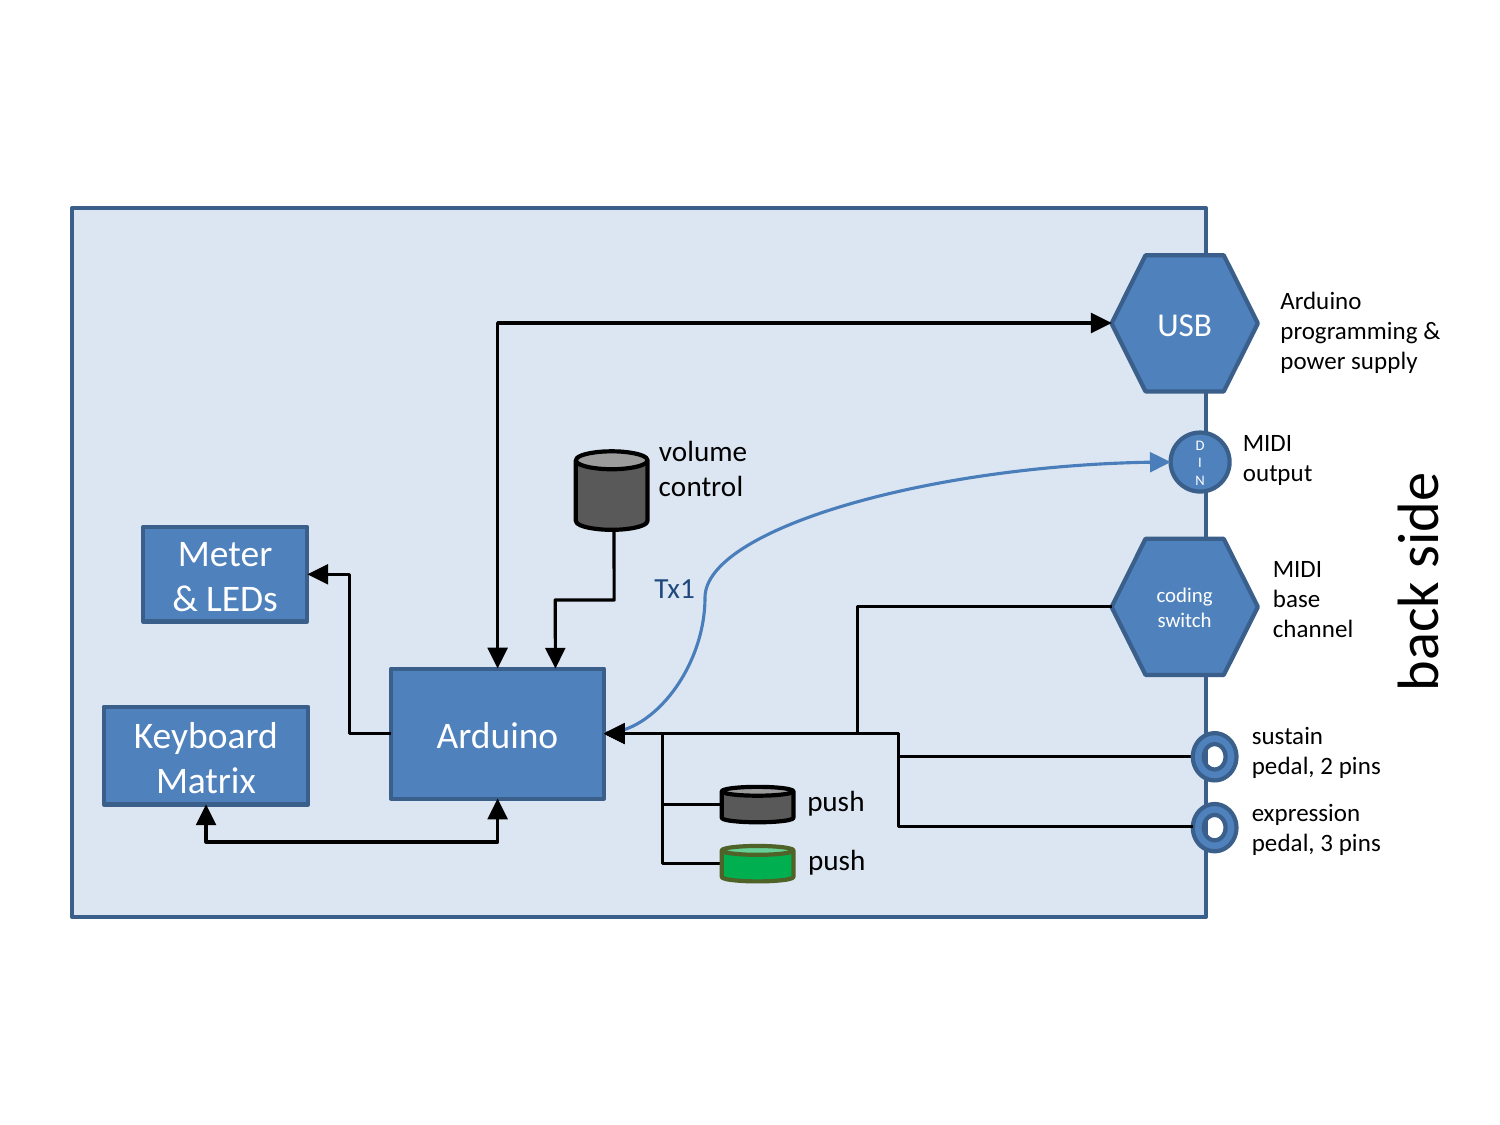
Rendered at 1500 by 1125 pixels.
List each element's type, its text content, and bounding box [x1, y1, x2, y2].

text_box Tx1 [639, 562, 710, 613]
text_box USB [1111, 255, 1258, 392]
text_box Keyboard Matrix [103, 706, 309, 805]
text_box Arduino [391, 668, 605, 799]
text_box Meter & LEDs [142, 527, 308, 622]
text_box push [793, 834, 881, 884]
text_box coding switch [1112, 538, 1258, 675]
text_box [626, 463, 1206, 732]
text_box MIDI output [1228, 418, 1328, 494]
text_box [72, 208, 1237, 917]
text_box [499, 324, 1206, 731]
text_box Arduino programming & power supply [1265, 277, 1456, 382]
text_box MIDI base channel [1258, 545, 1369, 651]
text_box expression pedal, 3 pins [1237, 789, 1397, 865]
text_box DIN [1170, 432, 1228, 492]
text_box push [792, 775, 880, 825]
text_box volume control [618, 425, 763, 510]
text_box sustain pedal, 2 pins [1237, 712, 1397, 788]
text_box back side [1372, 457, 1458, 707]
